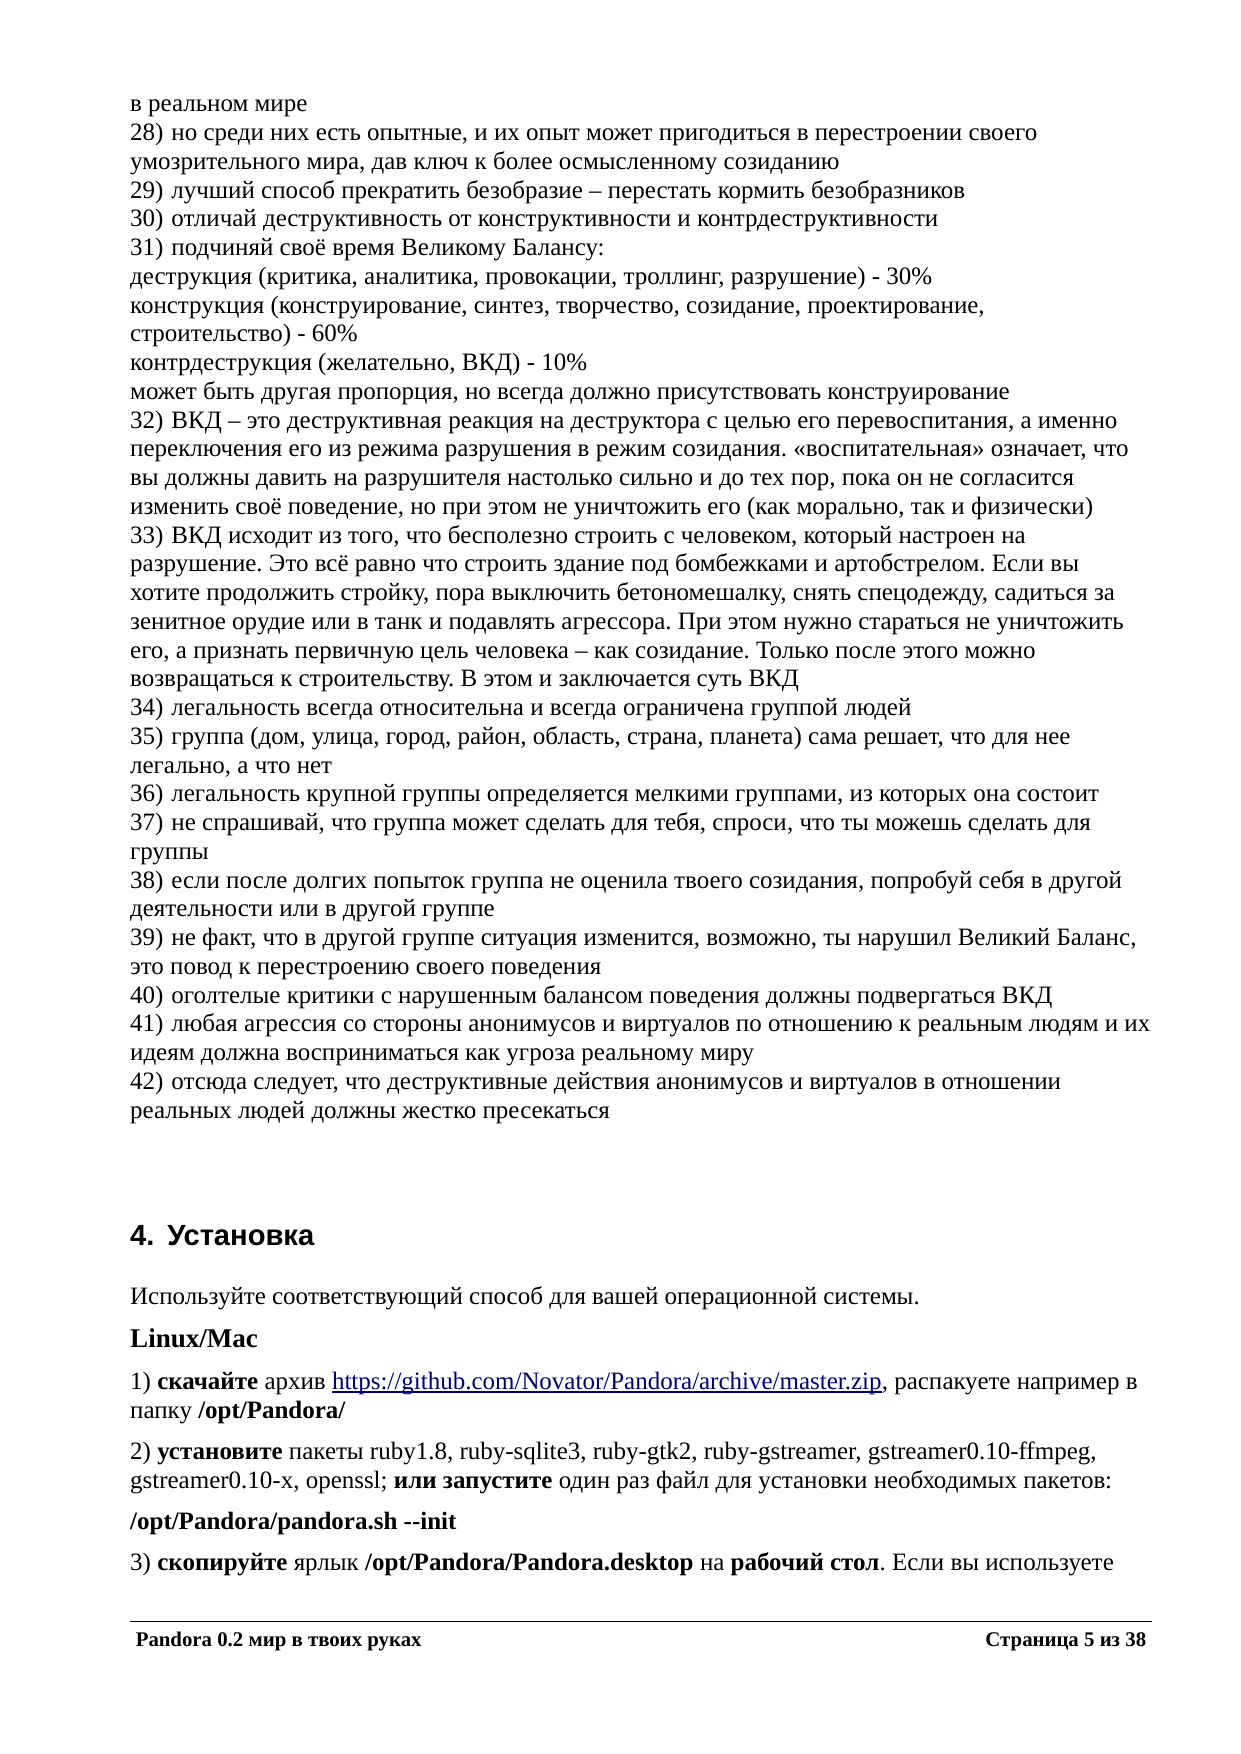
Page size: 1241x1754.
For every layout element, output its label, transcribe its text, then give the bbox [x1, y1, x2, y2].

text 3) скопируйте ярлык /opt/Pandora/Pandora.desktop на рабочий стол. Если вы используете [130, 1547, 1152, 1576]
list подчиняй своё время Великому Балансу: [130, 232, 1152, 261]
text /opt/Pandora/pandora.sh --init [130, 1506, 1152, 1535]
text Linux/Mac [130, 1323, 1152, 1354]
text конструкция (конструирование, синтез, творчество, созидание, проектирование, строительство) - 60% [130, 290, 1152, 347]
list отсюда следует, что деструктивные действия анонимусов и виртуалов в отношении реальных людей должны жестко пресекаться [130, 1066, 1152, 1123]
list не спрашивай, что группа может сделать для тебя, спроси, что ты можешь сделать для группы [130, 807, 1152, 865]
list группа (дом, улица, город, район, область, страна, планета) сама решает, что для нее легально, а что нет [130, 721, 1152, 778]
list оголтелые критики с нарушенным балансом поведения должны подвергаться ВКД [130, 980, 1152, 1008]
list любая агрессия со стороны анонимусов и виртуалов по отношению к реальным людям и их идеям должна восприниматься как угроза реальному миру [130, 1008, 1152, 1066]
list в реальном мире [130, 88, 1152, 117]
list но среди них есть опытные, и их опыт может пригодиться в перестроении своего умозрительного мира, дав ключ к более осмысленному созиданию [130, 117, 1152, 175]
text может быть другая пропорция, но всегда должно присутствовать конструирование [130, 376, 1152, 405]
text Используйте соответствующий способ для вашей операционной системы. [130, 1281, 1152, 1310]
list отличай деструктивность от конструктивности и контрдеструктивности [130, 203, 1152, 232]
text деструкция (критика, аналитика, провокации, троллинг, разрушение) - 30% [130, 261, 1152, 290]
subtitle Установка [130, 1218, 1152, 1251]
text контрдеструкция (желательно, ВКД) - 10% [130, 347, 1152, 376]
list легальность всегда относительна и всегда ограничена группой людей [130, 692, 1152, 721]
text 1) скачайте архив https://github.com/Novator/Pandora/archive/master.zip, распакуете например в папку /opt/Pandora/ [130, 1366, 1152, 1424]
list ВКД исходит из того, что бесполезно строить с человеком, который настроен на разрушение. Это всё равно что строить здание под бомбежками и артобстрелом. Если вы хотите продолжить стройку, пора выключить бетономешалку, снять спецодежду, садиться за зенитное орудие или в танк и подавлять агрессора. При этом нужно стараться не уничтожить его, а признать первичную цель человека – как созидание. Только после этого можно возвращаться к строительству. В этом и заключается суть ВКД [130, 520, 1152, 692]
list не факт, что в другой группе ситуация изменится, возможно, ты нарушил Великий Баланс, это повод к перестроению своего поведения [130, 922, 1152, 980]
list лучший способ прекратить безобразие – перестать кормить безобразников [130, 175, 1152, 203]
list легальность крупной группы определяется мелкими группами, из которых она состоит [130, 778, 1152, 807]
list ВКД – это деструктивная реакция на деструктора с целью его перевоспитания, а именно переключения его из режима разрушения в режим созидания. «воспитательная» означает, что вы должны давить на разрушителя настолько сильно и до тех пор, пока он не согласится изменить своё поведение, но при этом не уничтожить его (как морально, так и физически) [130, 405, 1152, 520]
text 2) установите пакеты ruby1.8, ruby-sqlite3, ruby-gtk2, ruby-gstreamer, gstreamer0.10-ffmpeg, gstreamer0.10-x, openssl; или запустите один раз файл для установки необходимых пакетов: [130, 1436, 1152, 1494]
list если после долгих попыток группа не оценила твоего созидания, попробуй себя в другой деятельности или в другой группе [130, 865, 1152, 922]
